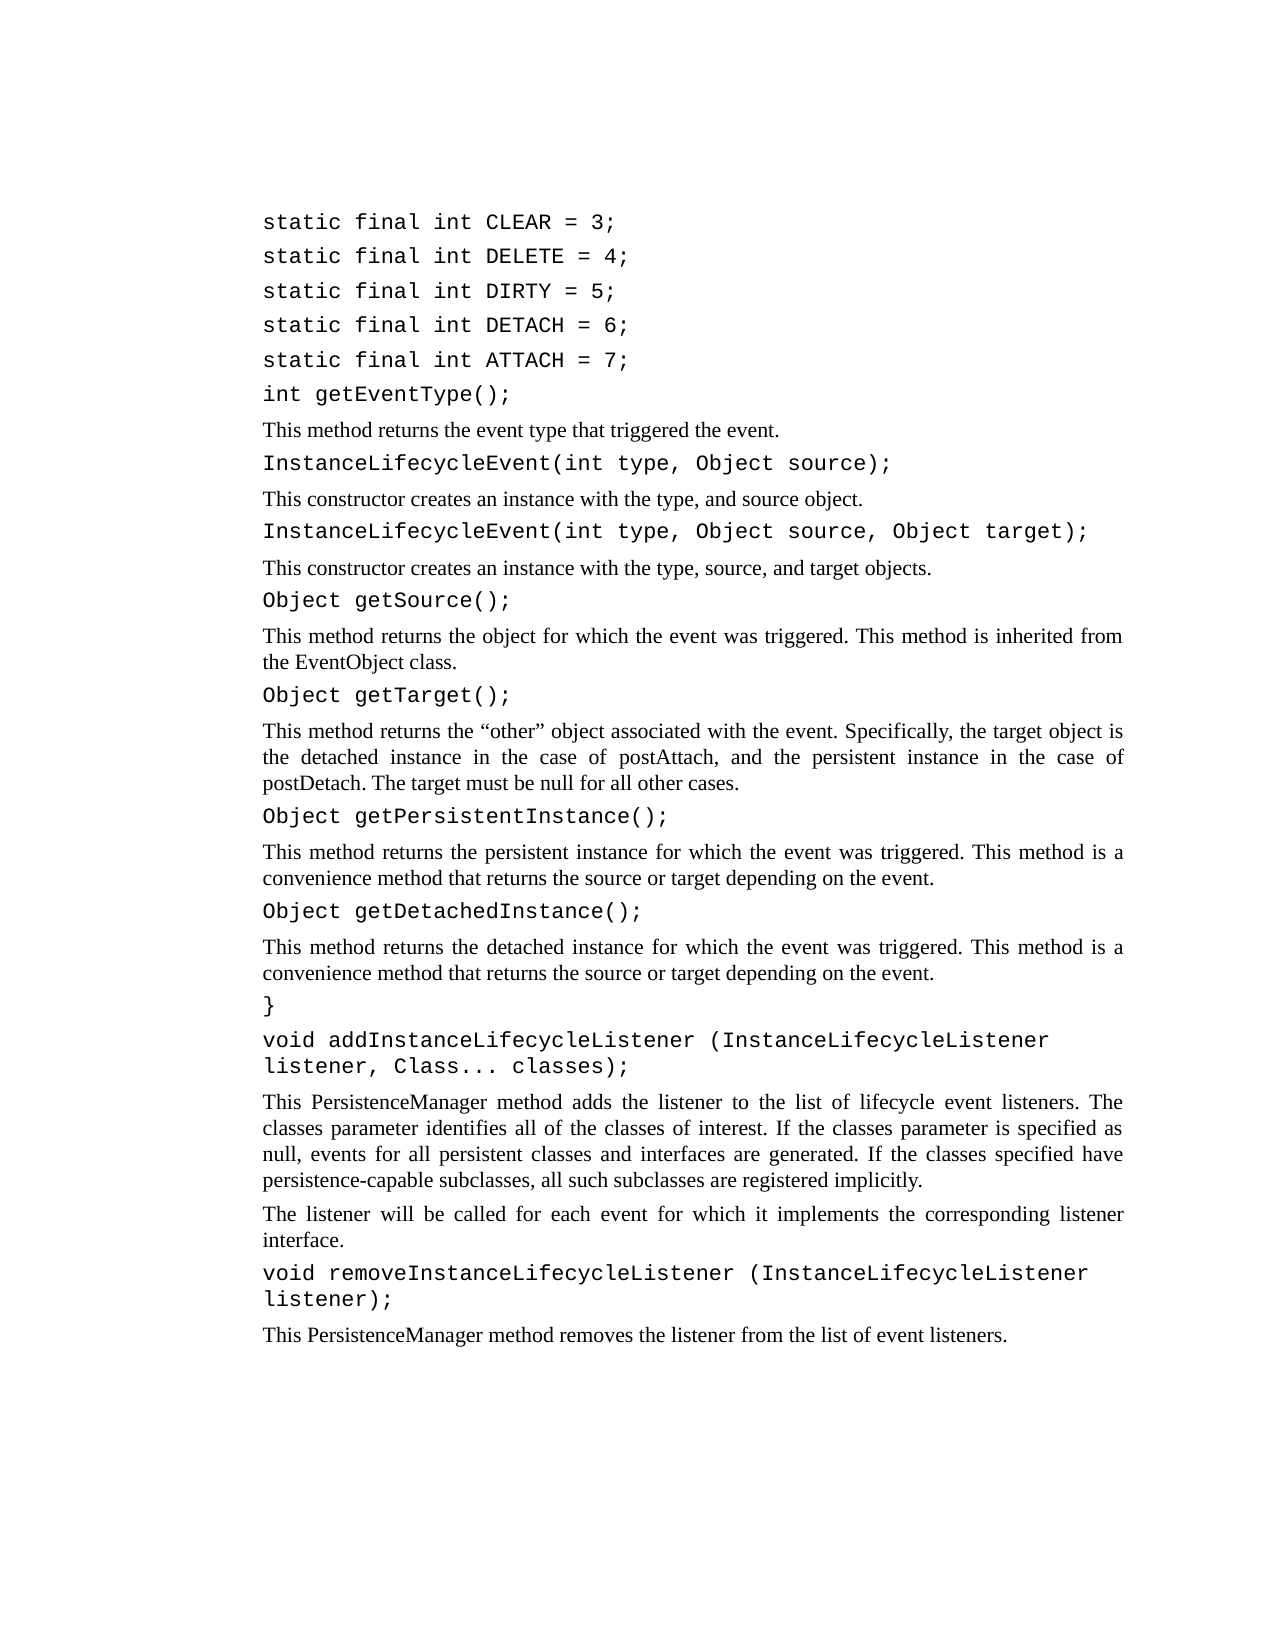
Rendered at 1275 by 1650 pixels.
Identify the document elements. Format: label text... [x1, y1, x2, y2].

text static final int DIRTY = 5; [262, 279, 1125, 305]
text Object getPersistentInstance(); [262, 804, 1125, 830]
text This method returns the persistent instance for which the event was triggered. This method is a convenience method that returns the source or target depending on the event. [262, 838, 1125, 890]
text Object getTarget(); [262, 683, 1125, 709]
text static final int DELETE = 4; [262, 244, 1125, 270]
text This method returns the event type that triggered the event. [262, 416, 1125, 442]
text void removeInstanceLifecycleListener (InstanceLifecycleListener listener); [262, 1261, 1125, 1313]
text This PersistenceManager method adds the listener to the list of lifecycle event listeners. The classes parameter identifies all of the classes of interest. If the classes parameter is specified as null, events for all persistent classes and interfaces are generated. If the classes specified have persistence-capable subclasses, all such subclasses are registered implicitly. [262, 1088, 1125, 1192]
text This method returns the object for which the event was triggered. This method is inherited from the EventObject class. [262, 622, 1125, 674]
text The listener will be called for each event for which it implements the corresponding listener interface. [262, 1201, 1125, 1253]
text This method returns the detached instance for which the event was triggered. This method is a convenience method that returns the source or target depending on the event. [262, 933, 1125, 985]
text This constructor creates an instance with the type, and source object. [262, 485, 1125, 511]
text int getEventType(); [262, 382, 1125, 408]
text InstanceLifecycleEvent(int type, Object source); [262, 451, 1125, 477]
text Object getDetachedInstance(); [262, 898, 1125, 924]
text Object getSource(); [262, 588, 1125, 614]
text This constructor creates an instance with the type, source, and target objects. [262, 554, 1125, 580]
text This method returns the “other” object associated with the event. Specifically, the target object is the detached instance in the case of postAttach, and the persistent instance in the case of postDetach. The target must be null for all other cases. [262, 717, 1125, 795]
text } [262, 993, 1125, 1019]
text InstanceLifecycleEvent(int type, Object source, Object target); [262, 519, 1125, 545]
text static final int CLEAR = 3; [262, 210, 1125, 236]
text This PersistenceManager method removes the listener from the list of event listeners. [262, 1321, 1125, 1347]
text static final int ATTACH = 7; [262, 347, 1125, 373]
text void addInstanceLifecycleListener (InstanceLifecycleListener listener, Class... classes); [262, 1028, 1125, 1080]
text static final int DETACH = 6; [262, 313, 1125, 339]
